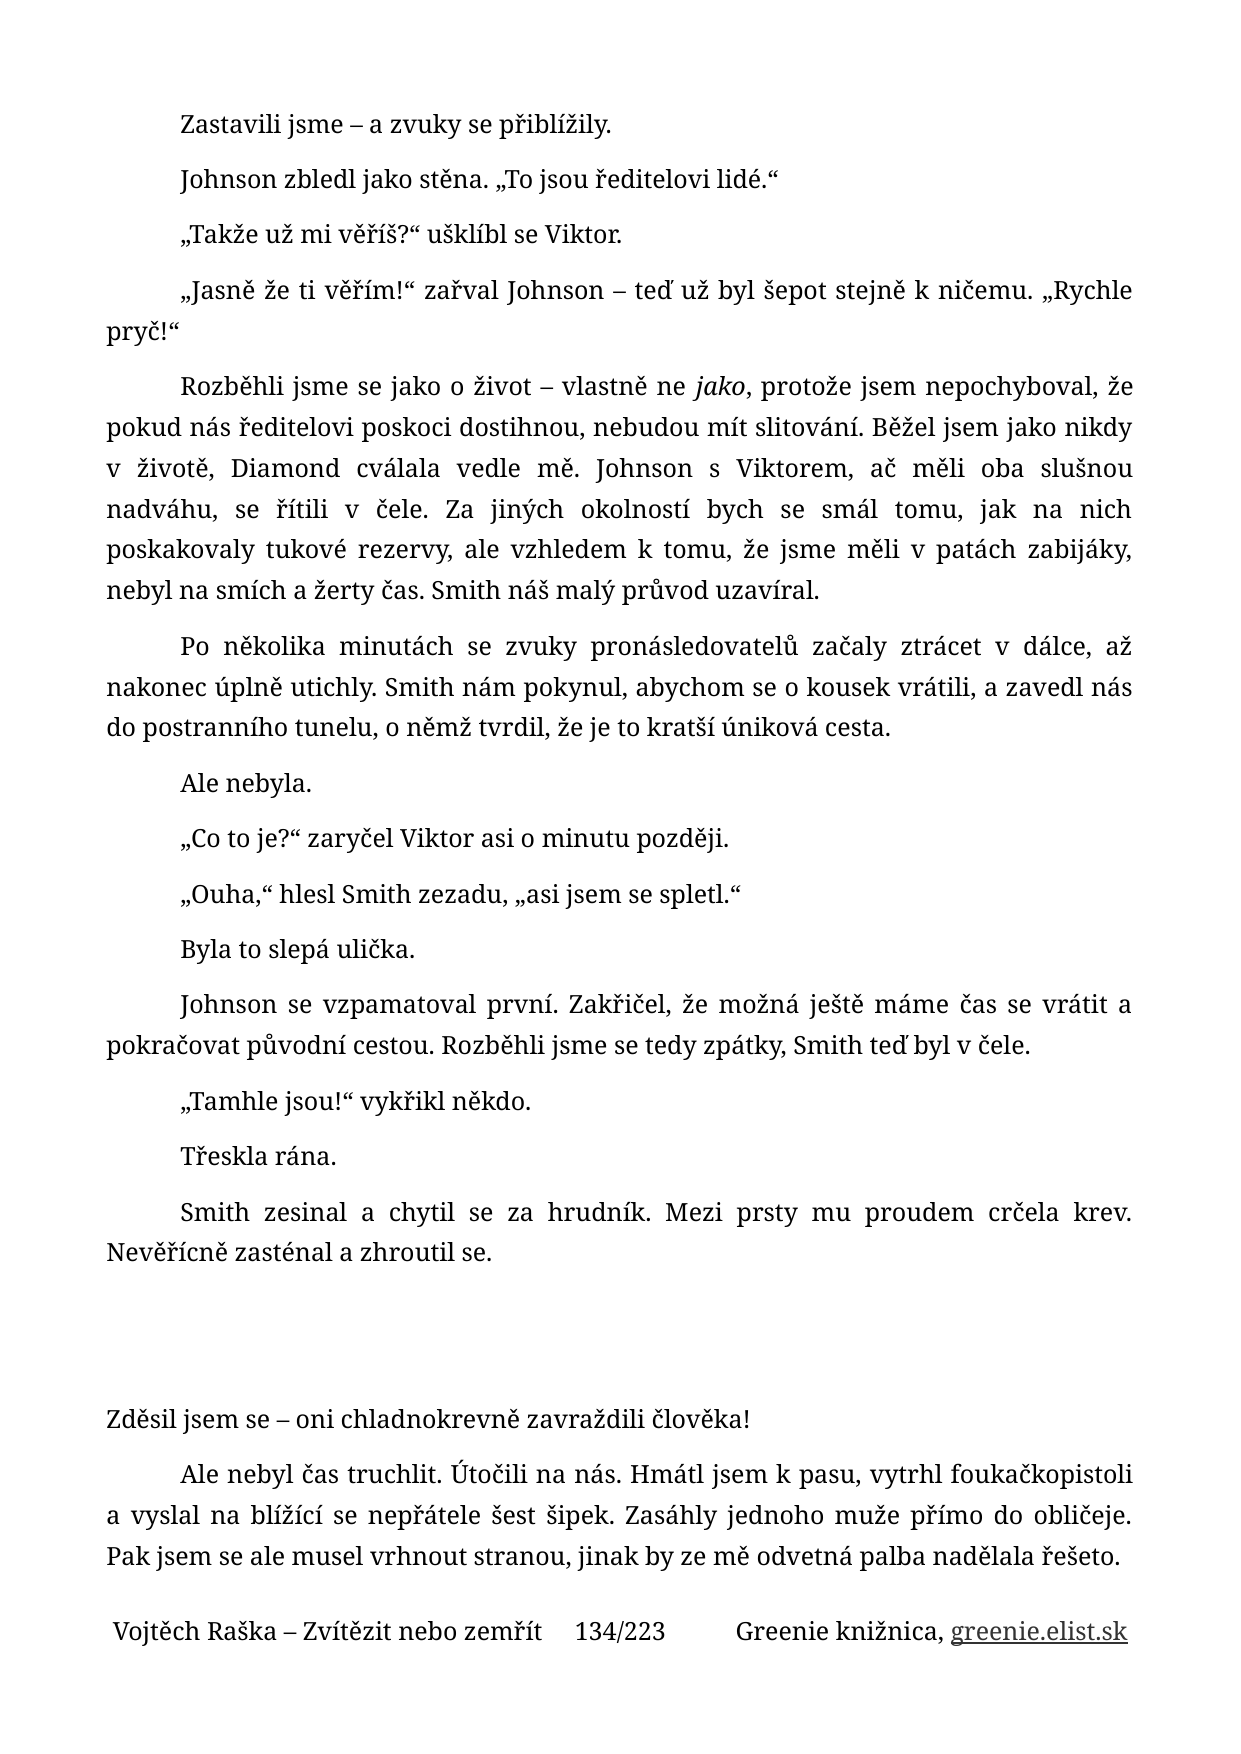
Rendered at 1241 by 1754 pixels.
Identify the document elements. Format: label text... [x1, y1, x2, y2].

text Třeskla rána. [106, 1139, 1134, 1173]
text Po několika minutách se zvuky pronásledovatelů začaly ztrácet v dálce, až nakonec úplně utichly. Smith nám pokynul, abychom se o kousek vrátili, a zavedl nás do postranního tunelu, o němž tvrdil, že je to kratší úniková cesta. [106, 628, 1134, 744]
text „Ouha,“ hlesl Smith zezadu, „asi jsem se spletl.“ [106, 876, 1134, 910]
text Ale nebyl čas truchlit. Útočili na nás. Hmátl jsem k pasu, vytrhl foukačkopistoli a vyslal na blížící se nepřátele šest šipek. Zasáhly jednoho muže přímo do obličeje. Pak jsem se ale musel vrhnout stranou, jinak by ze mě odvetná palba nadělala řešeto. [106, 1457, 1134, 1572]
text „Co to je?“ zaryčel Viktor asi o minutu později. [106, 821, 1134, 855]
text „Takže už mi věříš?“ ušklíbl se Viktor. [106, 217, 1134, 251]
text Zděsil jsem se – oni chladnokrevně zavraždili člověka! [106, 1401, 1134, 1435]
text Zastavili jsme – a zvuky se přiblížily. [106, 106, 1134, 140]
text Johnson zbledl jako stěna. „To jsou ředitelovi lidé.“ [106, 162, 1134, 196]
text „Jasně že ti věřím!“ zařval Johnson – teď už byl šepot stejně k ničemu. „Rychle pryč!“ [106, 272, 1134, 347]
text Johnson se vzpamatoval první. Zakřičel, že možná ještě máme čas se vrátit a pokračovat původní cestou. Rozběhli jsme se tedy zpátky, Smith teď byl v čele. [106, 987, 1134, 1062]
text Ale nebyla. [106, 765, 1134, 799]
text „Tamhle jsou!“ vykřikl někdo. [106, 1083, 1134, 1117]
text Byla to slepá ulička. [106, 932, 1134, 966]
text Rozběhli jsme se jako o život – vlastně ne jako, protože jsem nepochyboval, že pokud nás ředitelovi poskoci dostihnou, nebudou mít slitování. Běžel jsem jako nikdy v životě, Diamond cválala vedle mě. Johnson s Viktorem, ač měli oba slušnou nadváhu, se řítili v čele. Za jiných okolností bych se smál tomu, jak na nich poskakovaly tukové rezervy, ale vzhledem k tomu, že jsme měli v patách zabijáky, nebyl na smích a žerty čas. Smith náš malý průvod uzavíral. [106, 369, 1134, 607]
text Smith zesinal a chytil se za hrudník. Mezi prsty mu proudem crčela krev. Nevěřícně zasténal a zhroutil se. [106, 1194, 1134, 1269]
